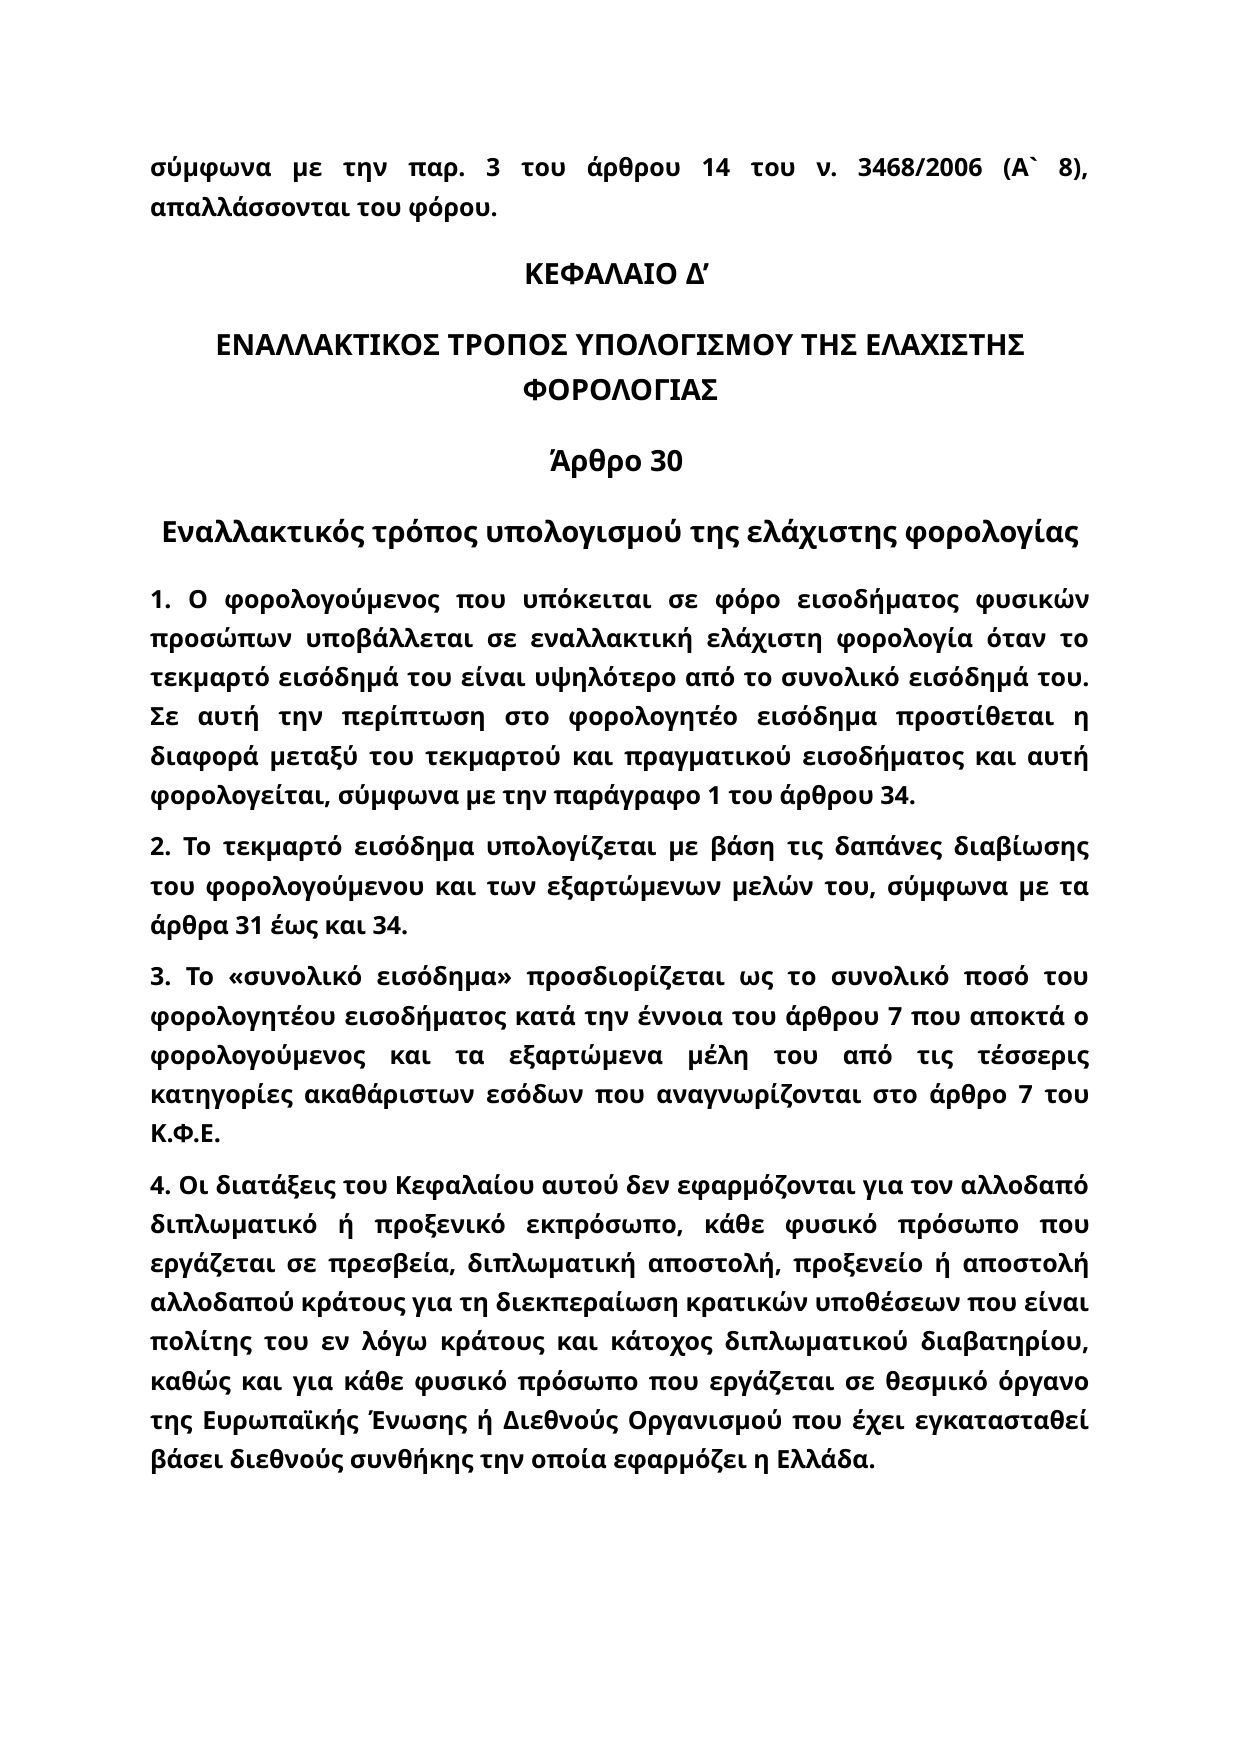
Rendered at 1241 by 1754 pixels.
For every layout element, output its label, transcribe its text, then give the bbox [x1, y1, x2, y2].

subtitle Άρθρο 30 [150, 440, 1090, 480]
text 1. Ο φορολογούμενος που υπόκειται σε φόρο εισοδήματος φυσικών προσώπων υποβάλλεται σε εναλλακτική ελάχιστη φορολογία όταν το τεκμαρτό εισόδημά του είναι υψηλότερο από το συνολικό εισόδημά του. Σε αυτή την περίπτωση στο φορολογητέο εισόδημα προστίθεται η διαφορά μεταξύ του τεκμαρτού και πραγματικού εισοδήματος και αυτή φορολογείται, σύμφωνα με την παράγραφο 1 του άρθρου 34. [150, 581, 1090, 811]
subtitle ΚΕΦΑΛΑΙΟ Δ’ [150, 253, 1090, 293]
text σύμφωνα με την παρ. 3 του άρθρου 14 του ν. 3468/2006 (Α` 8), απαλλάσσονται του φόρου. [150, 150, 1090, 223]
text 4. Οι διατάξεις του Κεφαλαίου αυτού δεν εφαρμόζονται για τον αλλοδαπό διπλωματικό ή προξενικό εκπρόσωπο, κάθε φυσικό πρόσωπο που εργάζεται σε πρεσβεία, διπλωματική αποστολή, προξενείο ή αποστολή αλλοδαπού κράτους για τη διεκπεραίωση κρατικών υποθέσεων που είναι πολίτης του εν λόγω κράτους και κάτοχος διπλωματικού διαβατηρίου, καθώς και για κάθε φυσικό πρόσωπο που εργάζεται σε θεσμικό όργανο της Ευρωπαϊκής Ένωσης ή Διεθνούς Οργανισμού που έχει εγκατασταθεί βάσει διεθνούς συνθήκης την οποία εφαρμόζει η Ελλάδα. [150, 1167, 1090, 1476]
subtitle Εναλλακτικός τρόπος υπολογισμού της ελάχιστης φορολογίας [150, 511, 1090, 551]
text 2. Το τεκμαρτό εισόδημα υπολογίζεται με βάση τις δαπάνες διαβίωσης του φορολογούμενου και των εξαρτώμενων μελών του, σύμφωνα με τα άρθρα 31 έως και 34. [150, 829, 1090, 941]
text 3. Το «συνολικό εισόδημα» προσδιορίζεται ως το συνολικό ποσό του φορολογητέου εισοδήματος κατά την έννοια του άρθρου 7 που αποκτά ο φορολογούμενος και τα εξαρτώμενα μέλη του από τις τέσσερις κατηγορίες ακαθάριστων εσόδων που αναγνωρίζονται στο άρθρο 7 του Κ.Φ.Ε. [150, 959, 1090, 1150]
subtitle ΕΝΑΛΛΑΚΤΙΚΟΣ ΤΡΟΠΟΣ ΥΠΟΛΟΓΙΣΜΟΥ ΤΗΣ ΕΛΑΧΙΣΤΗΣ ΦΟΡΟΛΟΓΙΑΣ [150, 324, 1090, 409]
